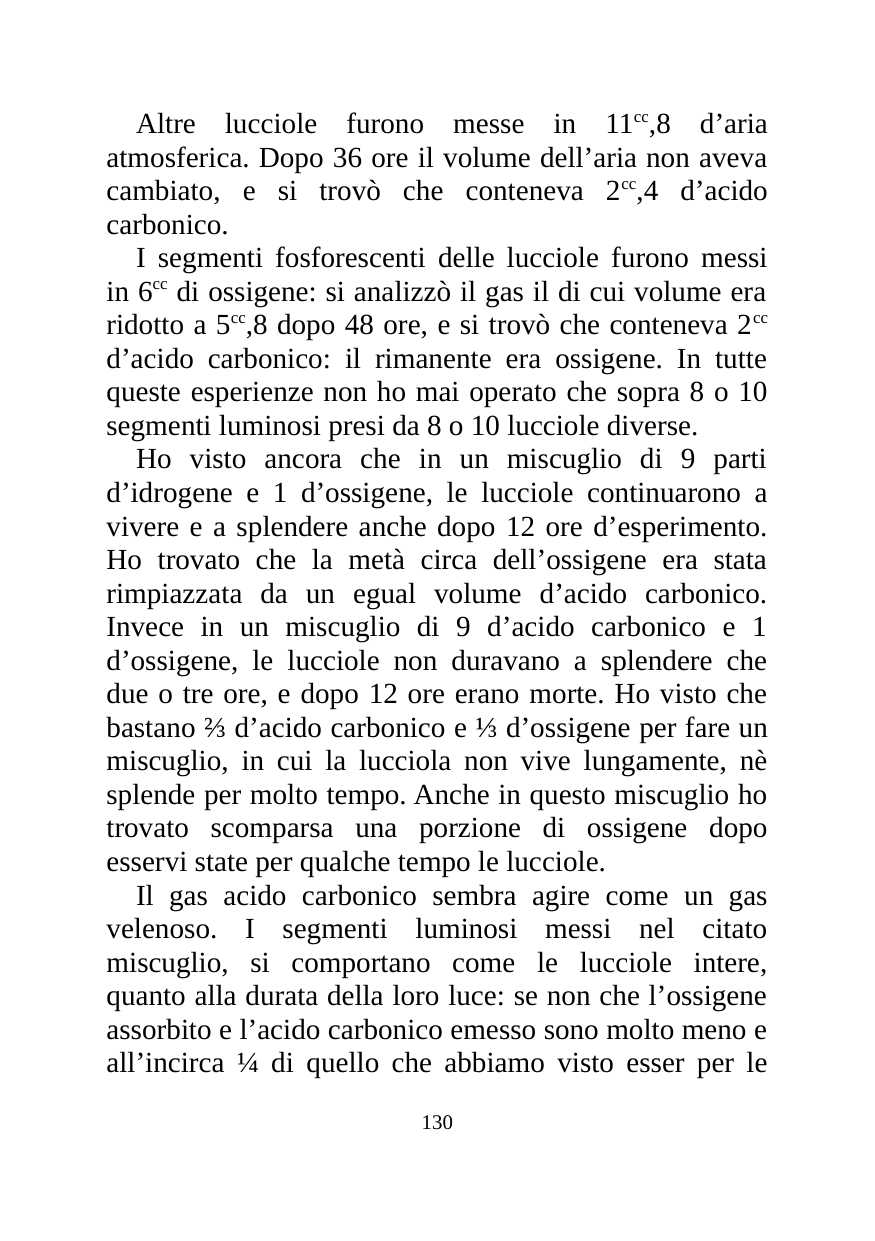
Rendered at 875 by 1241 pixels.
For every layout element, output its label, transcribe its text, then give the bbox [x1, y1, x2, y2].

text Altre lucciole furono messe in 11cc,8 d’aria atmosferica. Dopo 36 ore il volume dell’aria non aveva cambiato, e si trovò che conteneva 2cc,4 d’acido carbonico. [106, 106, 768, 240]
text Ho visto ancora che in un miscuglio di 9 parti d’idrogene e 1 d’ossigene, le lucciole continuarono a vivere e a splendere anche dopo 12 ore d’esperimento. Ho trovato che la metà circa dell’ossigene era stata rimpiazzata da un egual volume d’acido carbonico. Invece in un miscuglio di 9 d’acido carbonico e 1 d’ossigene, le lucciole non duravano a splendere che due o tre ore, e dopo 12 ore erano morte. Ho visto che bastano ⅔ d’acido carbonico e ⅓ d’ossigene per fare un miscuglio, in cui la lucciola non vive lungamente, nè splende per molto tempo. Anche in questo miscuglio ho trovato scomparsa una porzione di ossigene dopo esservi state per qualche tempo le lucciole. [106, 442, 768, 878]
text I segmenti fosforescenti delle lucciole furono messi in 6cc di ossigene: si analizzò il gas il di cui volume era ridotto a 5cc,8 dopo 48 ore, e si trovò che conteneva 2cc d’acido carbonico: il rimanente era ossigene. In tutte queste esperienze non ho mai operato che sopra 8 o 10 segmenti luminosi presi da 8 o 10 lucciole diverse. [106, 240, 768, 442]
text Il gas acido carbonico sembra agire come un gas velenoso. I segmenti luminosi messi nel citato miscuglio, si comportano come le lucciole intere, quanto alla durata della loro luce: se non che l’ossigene assorbito e l’acido carbonico emesso sono molto meno e all’incirca ¼ di quello che abbiamo visto esser per le [106, 878, 768, 1079]
